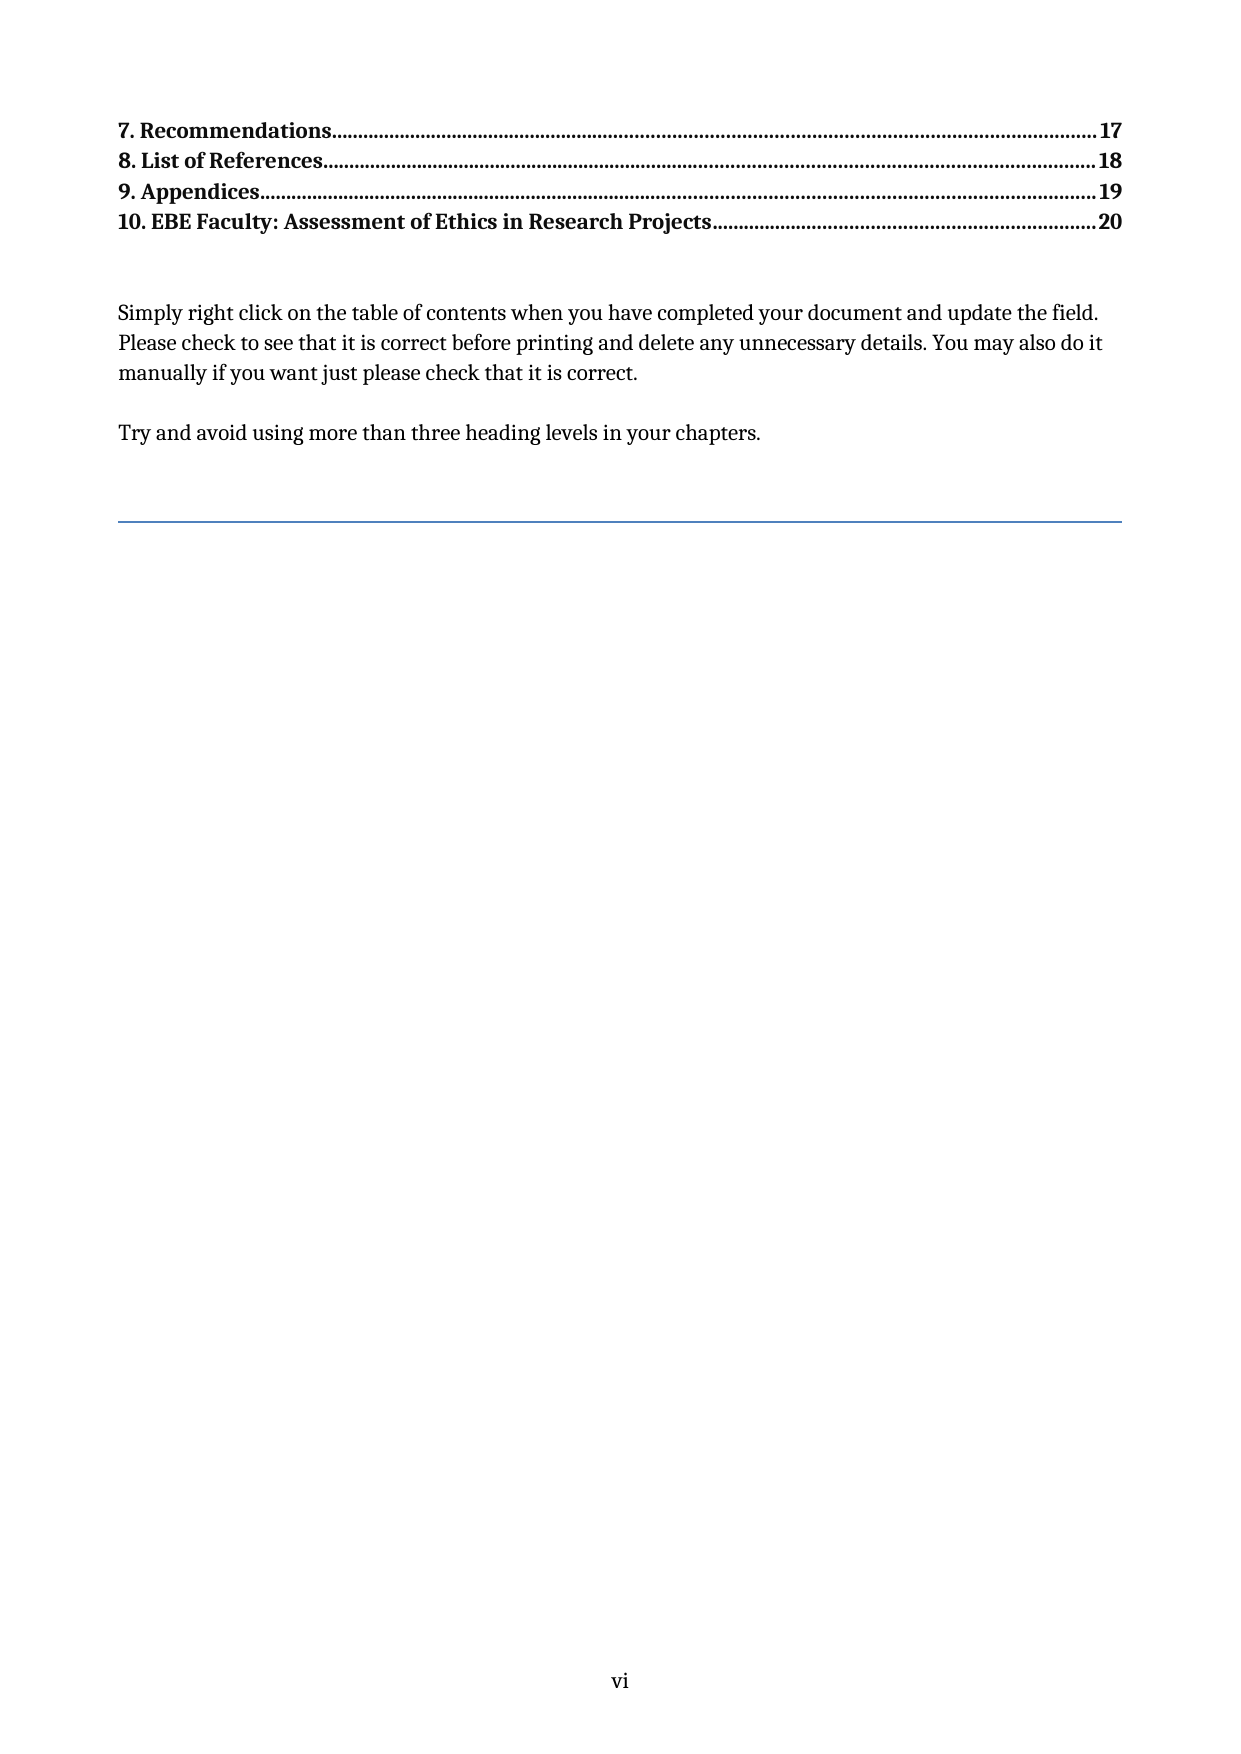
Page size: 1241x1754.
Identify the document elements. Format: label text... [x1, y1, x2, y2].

text 9. Appendices 19 [118, 178, 1122, 205]
text 8. List of References 18 [118, 148, 1122, 175]
text Try and avoid using more than three heading levels in your chapters. [118, 420, 1122, 447]
text 7. Recommendations 17 [118, 118, 1122, 144]
text Simply right click on the table of contents when you have completed your document and update the field. Please check to see that it is correct before printing and delete any unnecessary details. You may also do it manually if you want just please check that it is correct. [118, 299, 1122, 386]
text 10. EBE Faculty: Assessment of Ethics in Research Projects 20 [118, 209, 1122, 235]
